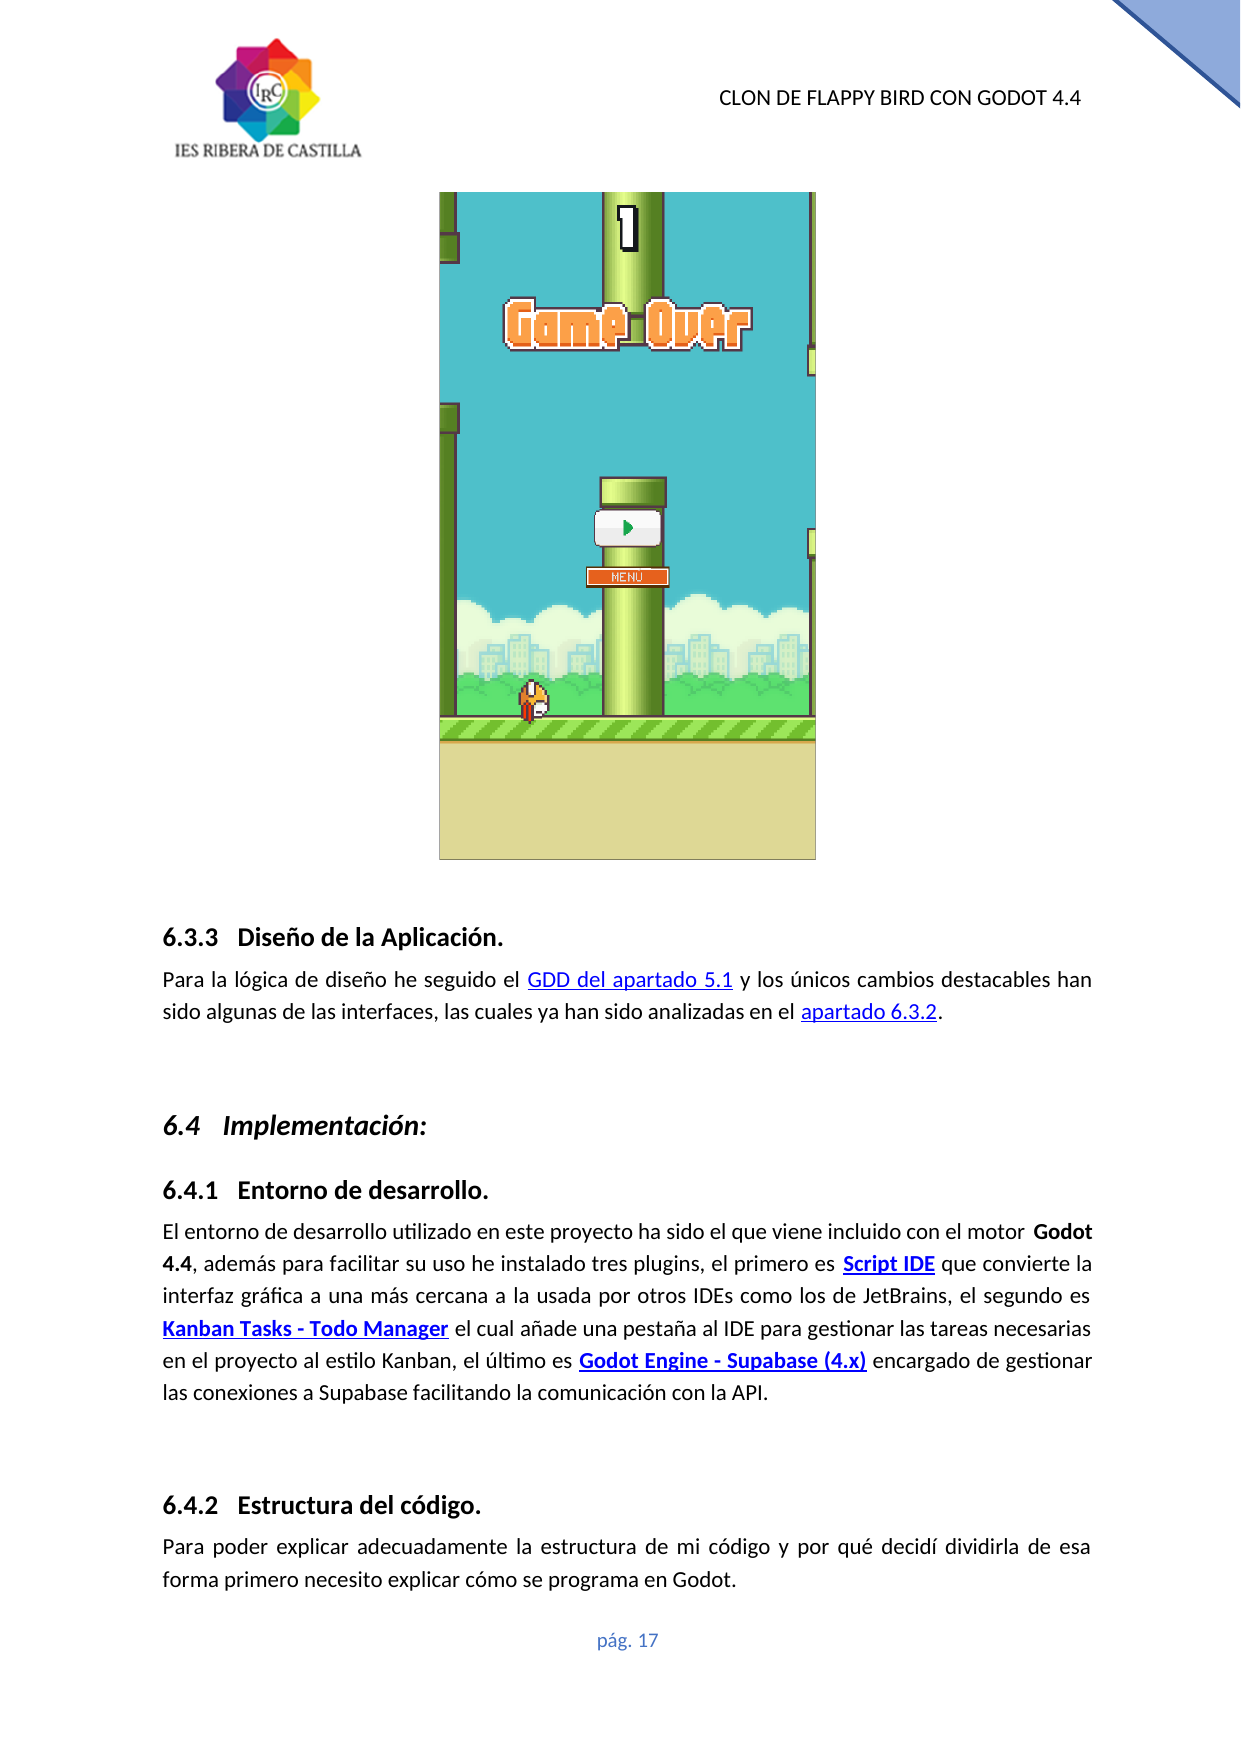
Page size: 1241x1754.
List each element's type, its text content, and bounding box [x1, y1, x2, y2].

picture [173, 29, 366, 164]
subtitle Entorno de desarrollo. [162, 1173, 1093, 1206]
text Para la lógica de diseño he seguido el GDD del apartado 5.1 y los únicos cambios destacables han sido algunas de las interfaces, las cuales ya han sido analizadas en el apartado 6.3.2. [162, 965, 1093, 1025]
text Para poder explicar adecuadamente la estructura de mi código y por qué decidí dividirla de esa forma primero necesito explicar cómo se programa en Godot. [162, 1532, 1093, 1593]
subtitle Estructura del código. [162, 1488, 1093, 1521]
subtitle Diseño de la Aplicación. [162, 921, 1093, 953]
picture [439, 192, 816, 860]
subtitle Implementación: [162, 1107, 1093, 1143]
text El entorno de desarrollo utilizado en este proyecto ha sido el que viene incluido con el motor Godot 4.4, además para facilitar su uso he instalado tres plugins, el primero es Script IDE que convierte la interfaz gráfica a una más cercana a la usada por otros IDEs como los de JetBrains, el segundo es Kanban Tasks - Todo Manager el cual añade una pestaña al IDE para gestionar las tareas necesarias en el proyecto al estilo Kanban, el último es Godot Engine - Supabase (4.x) encargado de gestionar las conexiones a Supabase facilitando la comunicación con la API. [162, 1217, 1093, 1406]
